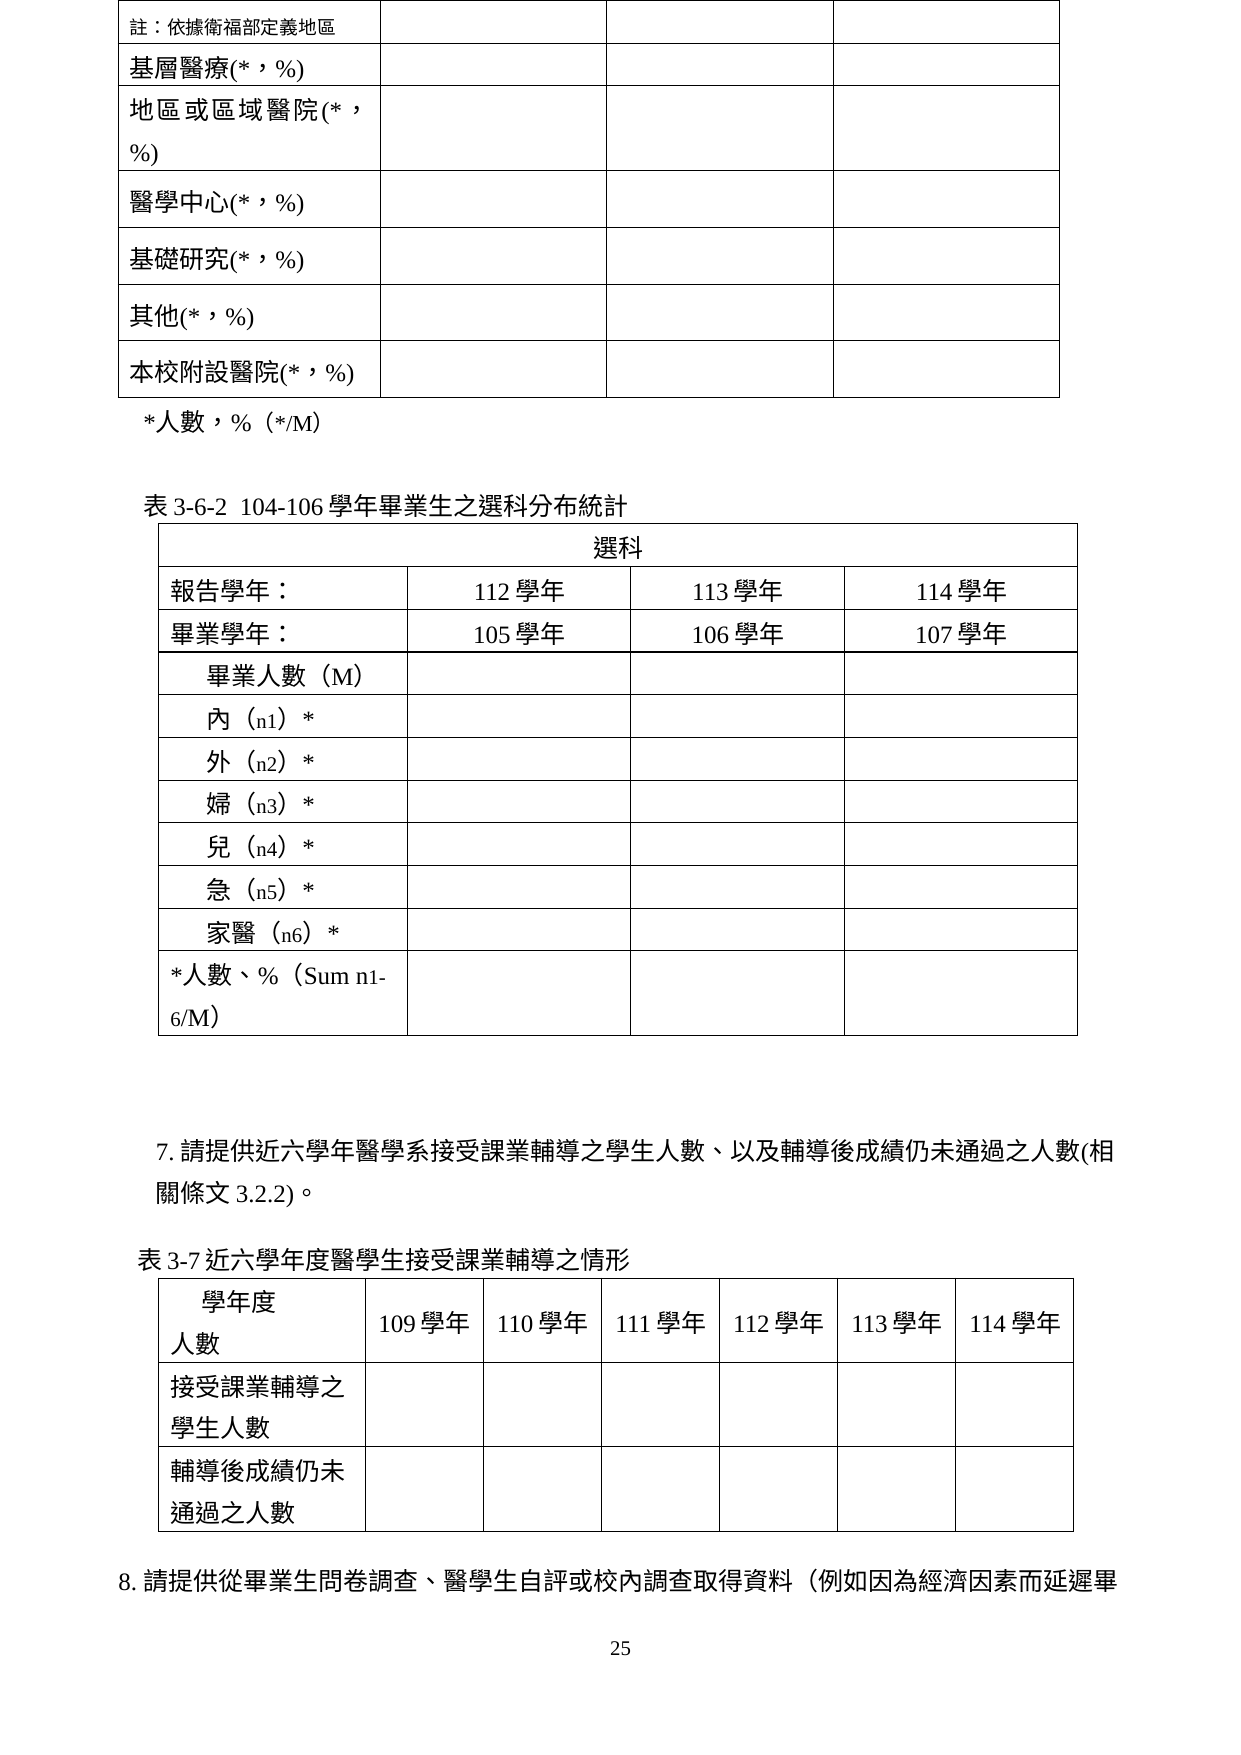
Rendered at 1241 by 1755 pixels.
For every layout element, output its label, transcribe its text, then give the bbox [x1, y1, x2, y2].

table_header 109學年 [366, 1279, 483, 1362]
table_cell 其他(*，%) [119, 285, 380, 340]
table_cell [834, 341, 1059, 397]
table_cell [720, 1363, 837, 1446]
table_cell [631, 909, 844, 950]
table_cell [602, 1447, 719, 1531]
table_cell 畢業人數（M） [159, 653, 407, 694]
table_header 112學年 [720, 1279, 837, 1362]
table_cell [845, 781, 1077, 822]
table_cell [845, 738, 1077, 779]
table_cell 家醫（n6）* [159, 909, 407, 950]
text *人數，%（*/M） [118, 398, 1122, 440]
table_cell 106學年 [631, 610, 844, 651]
table_cell [408, 781, 630, 822]
table_cell [956, 1363, 1073, 1446]
table_cell [834, 228, 1059, 283]
table_cell [631, 866, 844, 908]
table_cell [631, 781, 844, 822]
table_cell 急（n5）* [159, 866, 407, 908]
table_cell 輔導後成績仍未通過之人數 [159, 1447, 365, 1531]
table_cell [381, 44, 606, 85]
table_cell [845, 823, 1077, 865]
table_cell [845, 909, 1077, 950]
table_cell [408, 695, 630, 737]
table_cell [834, 171, 1059, 227]
table_header 111學年 [602, 1279, 719, 1362]
table_header 110學年 [484, 1279, 601, 1362]
table_cell [631, 951, 844, 1035]
list 請提供近六學年醫學系接受課業輔導之學生人數、以及輔導後成績仍未通過之人數(相關條文3.2.2)。 [156, 1127, 1122, 1211]
table_cell [381, 285, 606, 340]
table_header 學年度 人數 [159, 1279, 365, 1362]
text 表3-6-2 104-106學年畢業生之選科分布統計 [118, 482, 1122, 523]
table_cell [607, 1, 833, 43]
table_cell [366, 1447, 483, 1531]
table_cell 接受課業輔導之學生人數 [159, 1363, 365, 1446]
table_cell [484, 1363, 601, 1446]
table_cell [607, 285, 833, 340]
table_cell 112學年 [408, 567, 630, 609]
table_cell [408, 653, 630, 694]
table_header 114學年 [956, 1279, 1073, 1362]
table_cell [838, 1363, 955, 1446]
table_cell [381, 171, 606, 227]
text 表3-7近六學年度醫學生接受課業輔導之情形 [118, 1236, 1122, 1277]
table_cell 本校附設醫院(*，%) [119, 341, 380, 397]
table_cell 兒（n4）* [159, 823, 407, 865]
table_cell 外（n2）* [159, 738, 407, 779]
table_cell [408, 823, 630, 865]
table_cell [631, 653, 844, 694]
list 請提供從畢業生問卷調查、醫學生自評或校內調查取得資料（例如因為經濟因素而延遲畢 [118, 1557, 1122, 1598]
table_cell [845, 653, 1077, 694]
table_header 選科 [159, 524, 1077, 566]
table_cell [834, 285, 1059, 340]
table_cell [408, 951, 630, 1035]
table_cell 報告學年： [159, 567, 407, 609]
table_cell 地區或區域醫院(*，%) [119, 86, 380, 170]
table_cell [484, 1447, 601, 1531]
table_cell [607, 171, 833, 227]
table_cell [408, 738, 630, 779]
table_cell [607, 86, 833, 170]
table_cell 114學年 [845, 567, 1077, 609]
table_cell [838, 1447, 955, 1531]
table_cell [607, 44, 833, 85]
table_cell 基層醫療(*，%) [119, 44, 380, 85]
table_cell 113學年 [631, 567, 844, 609]
table_cell [631, 738, 844, 779]
table_cell [845, 866, 1077, 908]
table_cell [381, 341, 606, 397]
table_cell [602, 1363, 719, 1446]
table_cell [631, 823, 844, 865]
table_cell 畢業學年： [159, 610, 407, 651]
table_cell 內（n1）* [159, 695, 407, 737]
table_cell [834, 1, 1059, 43]
table_cell [408, 866, 630, 908]
table_cell [381, 228, 606, 283]
table_cell [845, 695, 1077, 737]
table_cell [956, 1447, 1073, 1531]
table_cell 醫學中心(*，%) [119, 171, 380, 227]
table_cell 105學年 [408, 610, 630, 651]
table_cell [845, 951, 1077, 1035]
table_cell [631, 695, 844, 737]
table_header 113學年 [838, 1279, 955, 1362]
table_cell 婦（n3）* [159, 781, 407, 822]
table_cell [834, 86, 1059, 170]
table_cell 基礎研究(*，%) [119, 228, 380, 283]
table_cell [720, 1447, 837, 1531]
table_cell [381, 1, 606, 43]
table_cell [381, 86, 606, 170]
table_cell 註：依據衛福部定義地區 [119, 1, 380, 43]
table_cell [607, 341, 833, 397]
table_cell [366, 1363, 483, 1446]
table_cell [408, 909, 630, 950]
table_cell [834, 44, 1059, 85]
table_cell *人數、%（Sum n1-6/M） [159, 951, 407, 1035]
table_cell [607, 228, 833, 283]
table_cell 107學年 [845, 610, 1077, 651]
